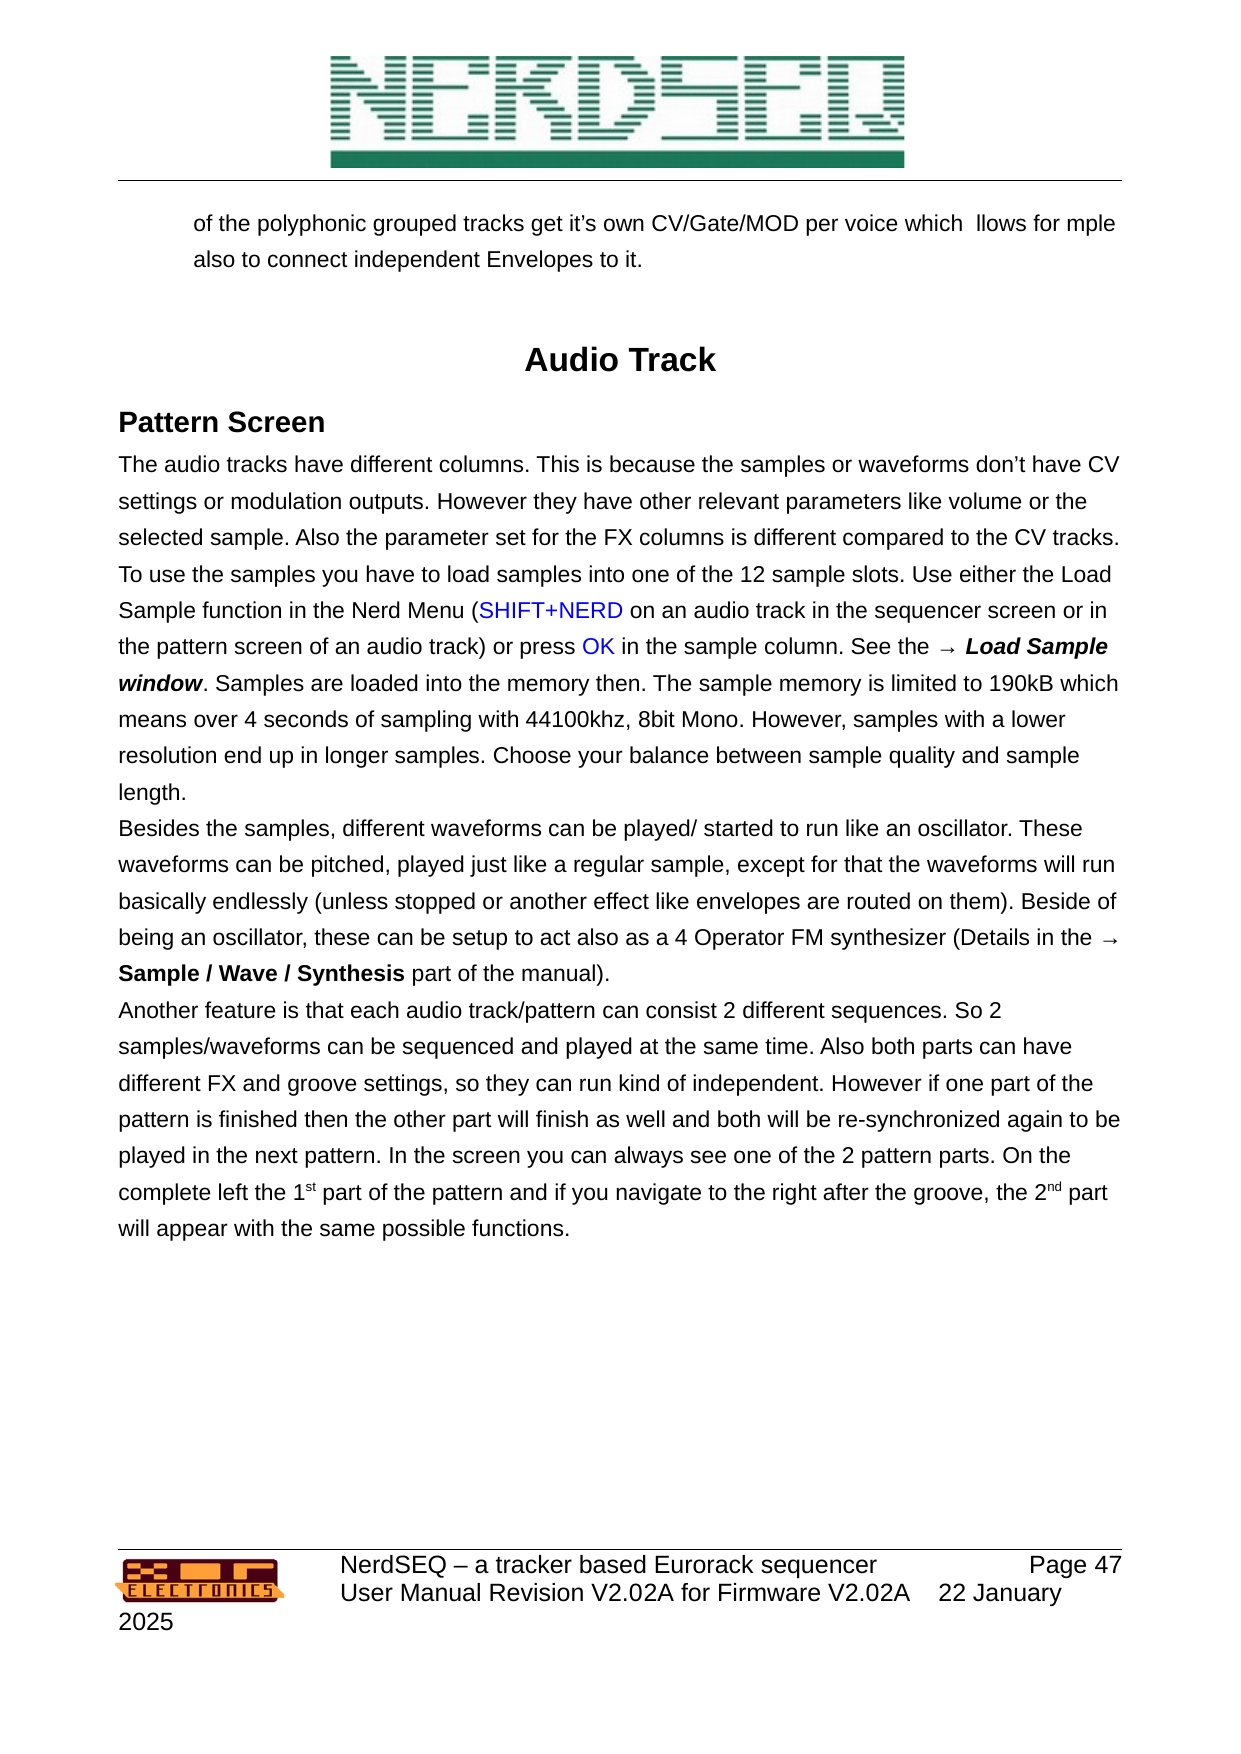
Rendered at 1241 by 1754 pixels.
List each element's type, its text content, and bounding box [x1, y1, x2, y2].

text To use the samples you have to load samples into one of the 12 sample slots. Use either the Load Sample function in the Nerd Menu (SHIFT+NERD on an audio track in the sequencer screen or in the pattern screen of an audio track) or press OK in the sample column. See the → Load Sample window. Samples are loaded into the memory then. The sample memory is limited to 190kB which means over 4 seconds of sampling with 44100khz, 8bit Mono. However, samples with a lower resolution end up in longer samples. Choose your balance between sample quality and sample length. [118, 561, 1122, 805]
text The audio tracks have different columns. This is because the samples or waveforms don’t have CV settings or modulation outputs. However they have other relevant parameters like volume or the selected sample. Also the parameter set for the FX columns is different compared to the CV tracks. [118, 451, 1122, 551]
subtitle Pattern Screen [118, 405, 1122, 439]
text of the polyphonic grouped tracks get it’s own CV/Gate/MOD per voice which llows for mple also to connect independent Envelopes to it. [193, 209, 1122, 272]
picture [115, 1555, 285, 1605]
picture [330, 56, 905, 168]
text Another feature is that each audio track/pattern can consist 2 different sequences. So 2 samples/waveforms can be sequenced and played at the same time. Also both parts can have different FX and groove settings, so they can run kind of independent. However if one part of the pattern is finished then the other part will finish as well and both will be re-synchronized again to be played in the next pattern. In the screen you can always see one of the 2 pattern parts. On the complete left the 1st part of the pattern and if you navigate to the right after the groove, the 2nd part will appear with the same possible functions. [118, 997, 1122, 1241]
subtitle Audio Track [118, 339, 1122, 378]
text Besides the samples, different waveforms can be played/ started to run like an oscillator. These waveforms can be pitched, played just like a regular sample, except for that the waveforms will run basically endlessly (unless stopped or another effect like envelopes are routed on them). Beside of being an oscillator, these can be setup to act also as a 4 Operator FM synthesizer (Details in the → Sample / Wave / Synthesis part of the manual). [118, 815, 1122, 987]
